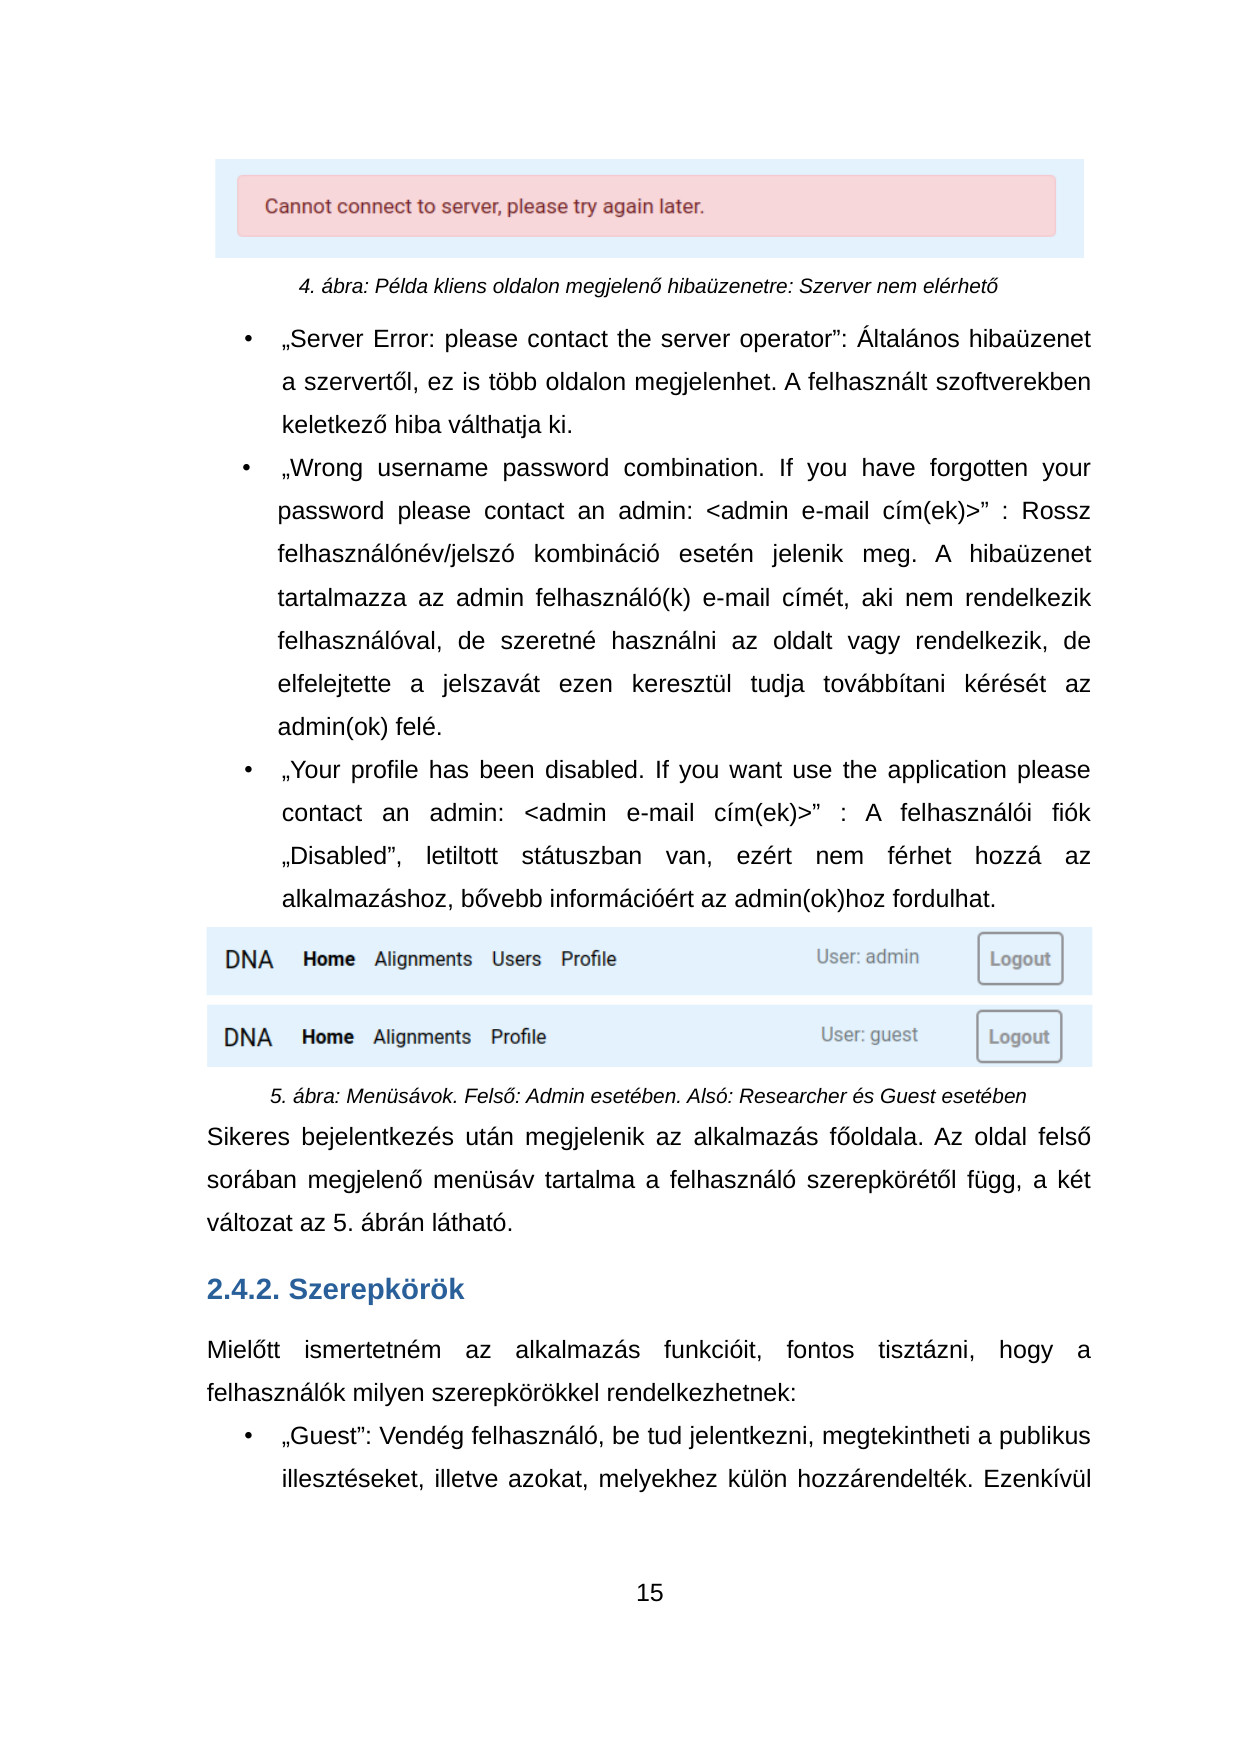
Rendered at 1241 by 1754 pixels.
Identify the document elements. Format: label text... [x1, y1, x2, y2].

text Sikeres bejelentkezés után megjelenik az alkalmazás főoldala. Az oldal felső sorában megjelenő menüsáv tartalma a felhasználó szerepkörétől függ, a két változat az 5. ábrán látható. [207, 1107, 1093, 1237]
subtitle Szerepkörök [207, 1272, 1093, 1305]
list „Server Error: please contact the server operator”: Általános hibaüzenet a szervertől, ez is több oldalon megjelenhet. A felhasznált szoftverekben keletkező hiba válthatja ki. [211, 177, 1093, 439]
list „Wrong username password combination. If you have forgotten your password please contact an admin: <admin e-mail cím(ek)>” : Rossz felhasználónév/jelszó kombináció esetén jelenik meg. A hibaüzenet tartalmazza az admin felhasználó(k) e-mail címét, aki nem rendelkezik felhasználóval, de szeretné használni az oldalt vagy rendelkezik, de elfelejtette a jelszavát ezen keresztül tudja továbbítani kérését az admin(ok) felé. [242, 453, 1093, 741]
text 5. ábra: Menüsávok. Felső: Admin esetében. Alsó: Researcher és Guest esetében [207, 1067, 1093, 1107]
list „Your profile has been disabled. If you want use the application please contact an admin: <admin e-mail cím(ek)>” : A felhasználói fiók „Disabled”, letiltott státuszban van, ezért nem férhet hozzá az alkalmazáshoz, bővebb információért az admin(ok)hoz fordulhat. [244, 755, 1093, 913]
text Mielőtt ismertetném az alkalmazás funkcióit, fontos tisztázni, hogy a felhasználók milyen szerepkörökkel rendelkezhetnek: [207, 1335, 1093, 1407]
picture [206, 927, 1093, 1067]
list 4. ábra: Példa kliens oldalon megjelenő hibaüzenetre: Szerver nem elérhető [211, 258, 1088, 298]
picture [215, 159, 1084, 258]
list „Guest”: Vendég felhasználó, be tud jelentkezni, megtekintheti a publikus illesztéseket, illetve azokat, melyekhez külön hozzárendelték. Ezenkívül [244, 1421, 1093, 1493]
